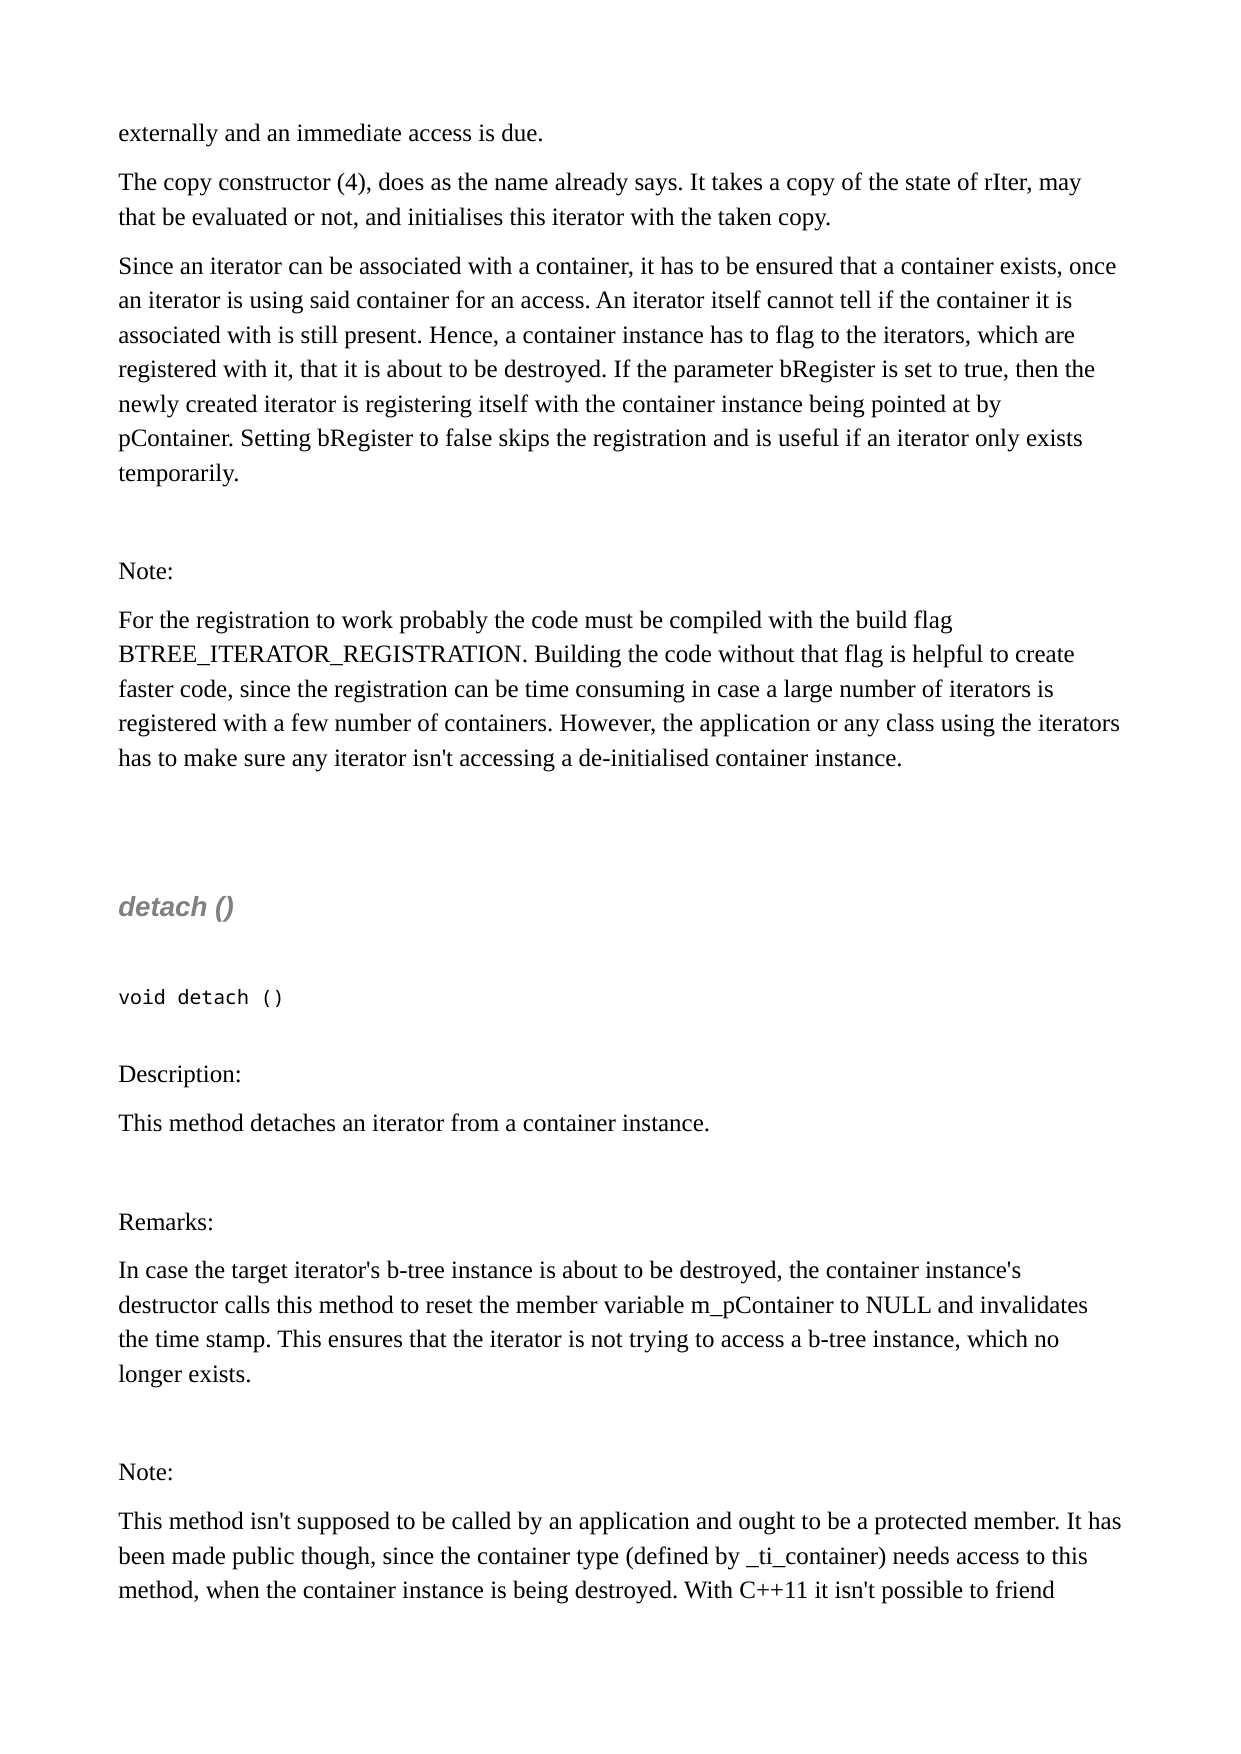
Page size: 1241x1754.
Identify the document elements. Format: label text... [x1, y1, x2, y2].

text externally and an immediate access is due. [118, 118, 1122, 147]
text Description: [118, 1059, 1122, 1088]
text This method isn't supposed to be called by an application and ought to be a protected member. It has been made public though, since the container type (defined by _ti_container) needs access to this method, when the container instance is being destroyed. With C++11 it isn't possible to friend [118, 1506, 1122, 1604]
text The copy constructor (4), does as the name already says. It takes a copy of the state of rIter, may that be evaluated or not, and initialises this iterator with the taken copy. [118, 167, 1122, 230]
text Note: [118, 1457, 1122, 1486]
text Remarks: [118, 1207, 1122, 1235]
text This method detaches an iterator from a container instance. [118, 1108, 1122, 1137]
text Note: [118, 556, 1122, 584]
subtitle detach () [118, 890, 1122, 922]
text In case the target iterator's b-tree instance is about to be destroyed, the container instance's destructor calls this method to reset the member variable m_pContainer to NULL and invalidates the time stamp. This ensures that the iterator is not trying to access a b-tree instance, which no longer exists. [118, 1256, 1122, 1388]
text For the registration to work probably the code must be compiled with the build flag BTREE_ITERATOR_REGISTRATION. Building the code without that flag is helpful to create faster code, since the registration can be time consuming in case a large number of iterators is registered with a few number of containers. However, the application or any class using the iterators has to make sure any iterator isn't accessing a de-initialised container instance. [118, 605, 1122, 771]
text void detach () [118, 983, 1122, 1010]
text Since an iterator can be associated with a container, it has to be ensured that a container exists, once an iterator is using said container for an access. An iterator itself cannot tell if the container it is associated with is still present. Hence, a container instance has to flag to the iterators, which are registered with it, that it is about to be destroyed. If the parameter bRegister is set to true, then the newly created iterator is registering itself with the container instance being pointed at by pContainer. Setting bRegister to false skips the registration and is useful if an iterator only exists temporarily. [118, 251, 1122, 486]
